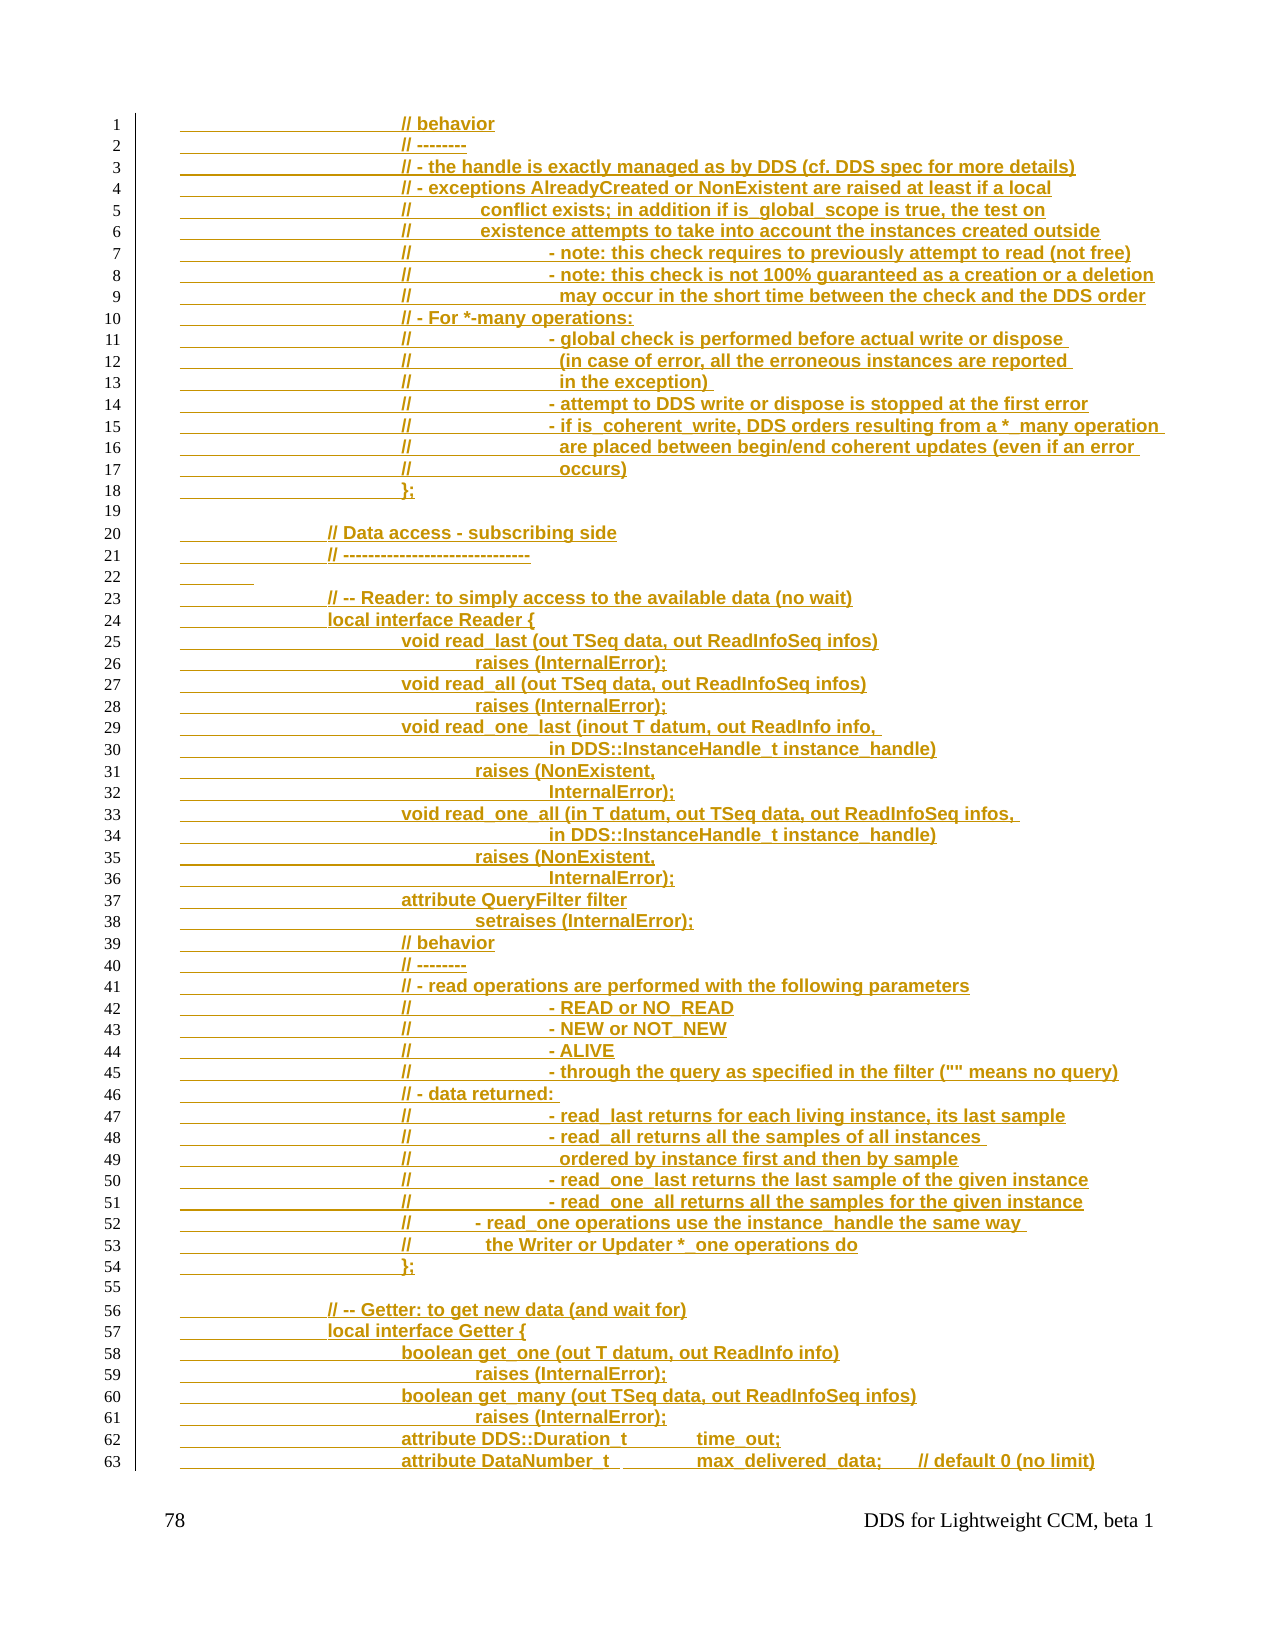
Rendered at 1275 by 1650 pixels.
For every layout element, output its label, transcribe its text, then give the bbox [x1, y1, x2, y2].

text // - global check is performed before actual write or dispose [179, 328, 1200, 350]
text // (in case of error, all the erroneous instances are reported [179, 350, 1200, 371]
text // - For *-many operations: [179, 307, 1200, 328]
text // - note: this check is not 100% guaranteed as a creation or a deletion [179, 263, 1200, 285]
text in DDS::InstanceHandle_t instance_handle) [179, 738, 1200, 759]
text // -- Reader: to simply access to the available data (no wait) [179, 587, 1200, 608]
text // - READ or NO_READ [179, 997, 1200, 1018]
text // - NEW or NOT_NEW [179, 1018, 1200, 1040]
text attribute DDS::Duration_t time_out; [179, 1428, 1200, 1449]
text // - ALIVE [179, 1040, 1200, 1061]
text // - through the query as specified in the filter ("" means no query) [179, 1061, 1200, 1083]
text raises (InternalError); [179, 695, 1200, 716]
text raises (InternalError); [179, 1406, 1200, 1428]
text InternalError); [179, 781, 1200, 802]
text // -------- [179, 134, 1200, 156]
text raises (NonExistent, [179, 759, 1200, 781]
text // - data returned: [179, 1083, 1200, 1104]
text // the Writer or Updater *_one operations do [179, 1234, 1200, 1255]
text // - read operations are performed with the following parameters [179, 975, 1200, 997]
text // behavior [179, 112, 1200, 134]
text setraises (InternalError); [179, 910, 1200, 932]
text // conflict exists; in addition if is_global_scope is true, the test on [179, 199, 1200, 220]
text boolean get_many (out TSeq data, out ReadInfoSeq infos) [179, 1385, 1200, 1406]
text // ordered by instance first and then by sample [179, 1147, 1200, 1169]
text // are placed between begin/end coherent updates (even if an error [179, 436, 1200, 457]
text // may occur in the short time between the check and the DDS order [179, 285, 1200, 307]
text // - if is_coherent_write, DDS orders resulting from a *_many operation [179, 414, 1200, 436]
text // - read_one operations use the instance_handle the same way [179, 1212, 1200, 1234]
text raises (InternalError); [179, 652, 1200, 673]
text // - read_one_all returns all the samples for the given instance [179, 1191, 1200, 1212]
text void read_last (out TSeq data, out ReadInfoSeq infos) [179, 630, 1200, 652]
text // - note: this check requires to previously attempt to read (not free) [179, 242, 1200, 263]
text local interface Reader { [179, 608, 1200, 630]
text }; [179, 1255, 1200, 1277]
text // existence attempts to take into account the instances created outside [179, 220, 1200, 242]
text attribute DataNumber_t max_delivered_data; // default 0 (no limit) [179, 1449, 1200, 1471]
text void read_all (out TSeq data, out ReadInfoSeq infos) [179, 673, 1200, 695]
text local interface Getter { [179, 1320, 1200, 1342]
text // -- Getter: to get new data (and wait for) [179, 1298, 1200, 1320]
text // - the handle is exactly managed as by DDS (cf. DDS spec for more details) [179, 156, 1200, 177]
text // ------------------------------ [179, 544, 1200, 565]
text // in the exception) [179, 371, 1200, 393]
text in DDS::InstanceHandle_t instance_handle) [179, 824, 1200, 846]
text // occurs) [179, 457, 1200, 479]
text raises (NonExistent, [179, 846, 1200, 867]
text // - read_all returns all the samples of all instances [179, 1126, 1200, 1147]
text // - exceptions AlreadyCreated or NonExistent are raised at least if a local [179, 177, 1200, 199]
text // behavior [179, 932, 1200, 953]
text // - read_last returns for each living instance, its last sample [179, 1104, 1200, 1126]
text void read_one_last (inout T datum, out ReadInfo info, [179, 716, 1200, 738]
text // - attempt to DDS write or dispose is stopped at the first error [179, 393, 1200, 414]
text void read_one_all (in T datum, out TSeq data, out ReadInfoSeq infos, [179, 802, 1200, 824]
text boolean get_one (out T datum, out ReadInfo info) [179, 1342, 1200, 1363]
text // - read_one_last returns the last sample of the given instance [179, 1169, 1200, 1191]
text attribute QueryFilter filter [179, 889, 1200, 910]
text }; [179, 479, 1200, 501]
text // Data access - subscribing side [179, 522, 1200, 544]
text raises (InternalError); [179, 1363, 1200, 1385]
text // -------- [179, 953, 1200, 975]
text InternalError); [179, 867, 1200, 889]
